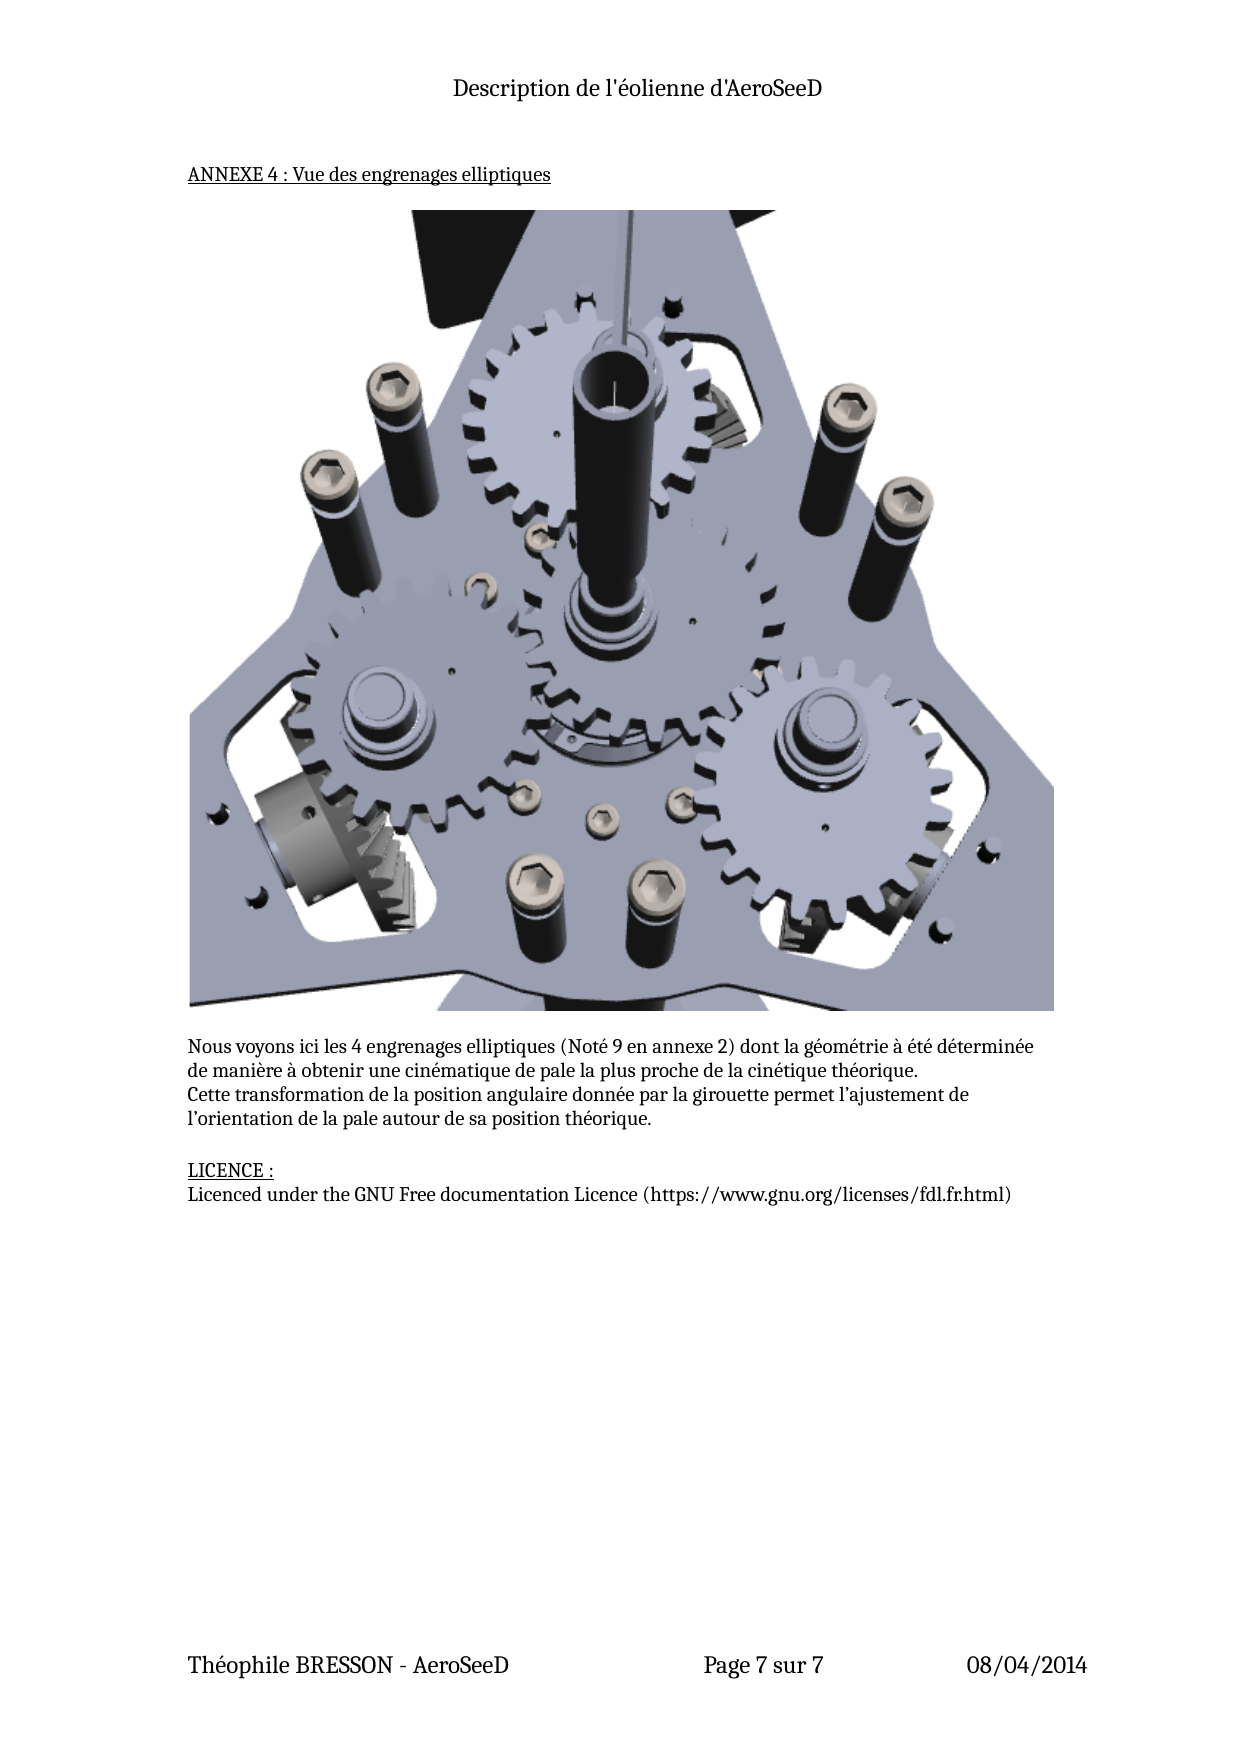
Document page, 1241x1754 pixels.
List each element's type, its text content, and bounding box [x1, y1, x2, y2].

text Nous voyons ici les 4 engrenages elliptiques (Noté 9 en annexe 2) dont la géométrie à été déterminée de manière à obtenir une cinématique de pale la plus proche de la cinétique théorique. [187, 1034, 1056, 1082]
picture [189, 210, 1054, 1011]
text LICENCE : [187, 1159, 1056, 1183]
text Cette transformation de la position angulaire donnée par la girouette permet l’ajustement de l’orientation de la pale autour de sa position théorique. [187, 1082, 1056, 1130]
text ANNEXE 4 : Vue des engrenages elliptiques [187, 162, 1056, 186]
text Licenced under the GNU Free documentation Licence (https://www.gnu.org/licenses/fdl.fr.html) [187, 1183, 1056, 1207]
